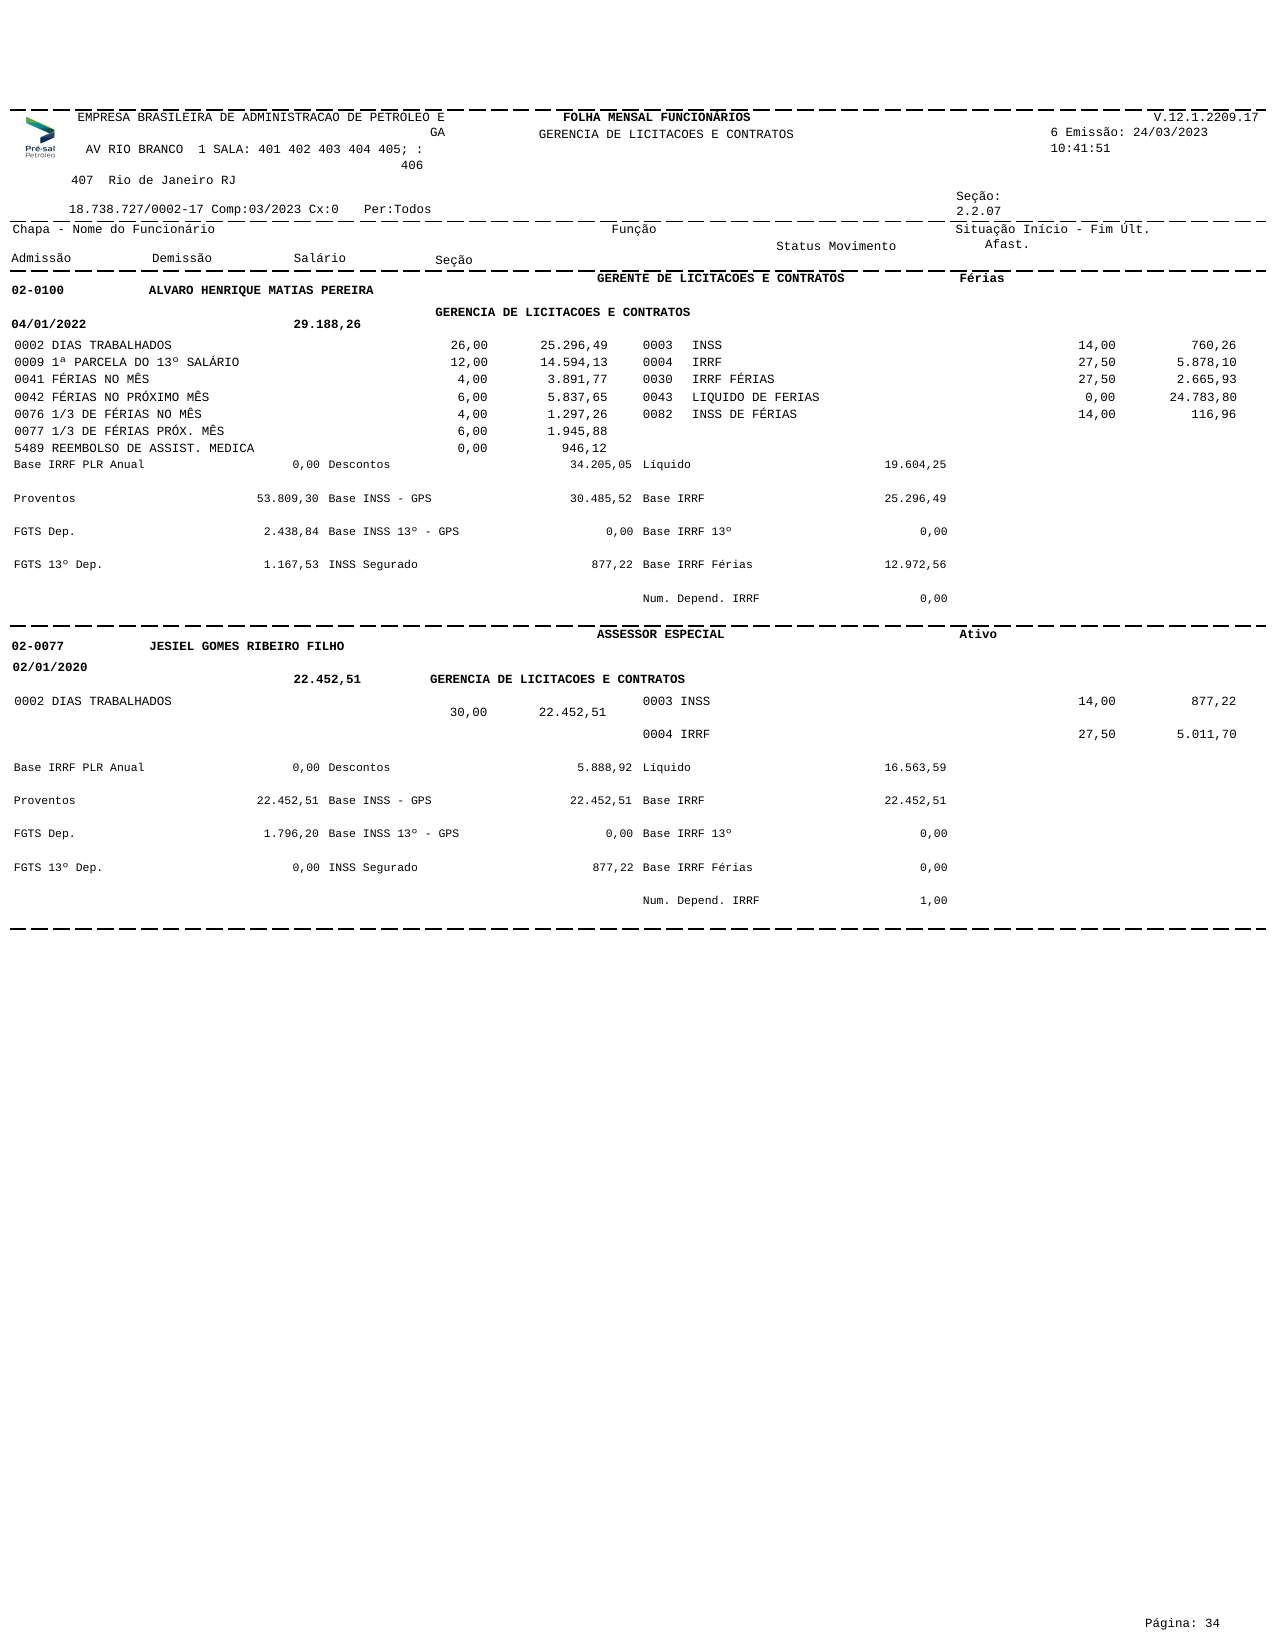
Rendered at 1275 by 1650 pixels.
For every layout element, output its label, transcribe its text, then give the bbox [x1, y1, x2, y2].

table_cell FGTS Dep. [10, 828, 257, 861]
table_cell ASSESSOR ESPECIAL [594, 625, 884, 660]
table_cell 02/01/2020 [10, 660, 257, 694]
table_cell Num. Depend. IRRF [643, 894, 884, 928]
table_cell [1169, 625, 1266, 660]
table_cell 5.888,92 [570, 761, 643, 794]
table_cell 02-0077 JESIEL GOMES RIBEIRO FILHO [10, 625, 594, 660]
table_cell [958, 339, 1078, 458]
table_cell 0,00 [594, 525, 643, 558]
table_cell [1169, 221, 1266, 270]
table_cell 02-0100 ALVARO HENRIQUE MATIAS PEREIRA [10, 270, 435, 305]
table_cell [1078, 305, 1169, 338]
table_cell Base IRRF 13º [643, 525, 884, 558]
table_cell FGTS 13º Dep. [10, 559, 264, 592]
table_cell [884, 727, 957, 761]
table_cell [884, 694, 957, 727]
table_cell 0002 DIAS TRABALHADOS 0009 1ª PARCELA DO 13º SALÁRIO 0041 FÉRIAS NO MÊS 0042 FÉRIAS NO PRÓXIMO MÊS 0076 1/3 DE FÉRIAS NO MÊS 0077 1/3 DE FÉRIAS PRÓX. MÊS 5489 REEMBOLSO DE ASSIST. MEDICA [10, 339, 328, 458]
table_cell Base IRRF 13º [643, 828, 884, 861]
table_cell [884, 305, 957, 338]
table_cell [958, 861, 1078, 894]
table_cell 12.972,56 [884, 559, 957, 592]
table_cell GERENCIA DE LICITACOES E CONTRATOS [435, 305, 884, 338]
table_cell [1169, 828, 1266, 861]
table_cell Ativo [958, 625, 1078, 660]
table_cell 04/01/2022 29.188,26 [10, 305, 435, 338]
table_cell Base IRRF PLR Anual [10, 761, 257, 794]
table_cell 760,26 5.878,10 2.665,93 24.783,80 116,96 [1169, 339, 1266, 458]
table_cell Chapa - Nome do Funcionário Admissão Demissão Salário [10, 221, 435, 270]
table_cell [1078, 592, 1169, 625]
table_cell 0,00 [570, 828, 643, 861]
table_cell 0004 IRRF [643, 727, 884, 761]
table_cell FGTS 13º Dep. [10, 861, 257, 894]
table_cell [958, 828, 1078, 861]
table_cell [1169, 592, 1266, 625]
table_cell [1169, 492, 1266, 525]
table_header [435, 109, 539, 221]
table_cell [1169, 660, 1266, 694]
table_cell [10, 727, 257, 761]
table_cell [328, 894, 570, 928]
table_cell 0,00 [884, 861, 957, 894]
table_cell [328, 727, 570, 761]
table_cell [1078, 894, 1169, 928]
table_cell Descontos [328, 761, 570, 794]
table_cell [1169, 525, 1266, 558]
table_cell [958, 761, 1078, 794]
table_cell [1169, 861, 1266, 894]
table_cell Base IRRF [643, 492, 884, 525]
table_cell [328, 592, 594, 625]
table_cell [958, 559, 1078, 592]
table_cell INSS Segurado [328, 861, 570, 894]
table_cell [264, 592, 328, 625]
table_cell 2.438,84 [264, 525, 328, 558]
table_cell 27,50 [1078, 727, 1169, 761]
table_cell Função Status Movimento [539, 221, 957, 270]
table_header Seção: 2.2.07 [958, 109, 1050, 221]
table_cell Num. Depend. IRRF [643, 592, 884, 625]
table_cell [450, 458, 539, 492]
table_cell [328, 339, 450, 458]
table_cell 0,00 [257, 861, 328, 894]
table_cell [1169, 761, 1266, 794]
table_cell 0,00 [257, 458, 328, 492]
table_cell [884, 339, 957, 458]
table_cell 0003 0004 0030 0043 0082 [643, 339, 692, 458]
table_cell [450, 492, 539, 525]
table_cell [884, 660, 957, 694]
table_cell [1078, 828, 1169, 861]
table_cell 22.452,51 GERENCIA DE LICITACOES E CONTRATOS [257, 660, 884, 694]
table_cell 30.485,52 [539, 492, 643, 525]
table_cell 0,00 [884, 828, 957, 861]
table_cell 0,00 [884, 592, 957, 625]
table_cell 34.205,05 [539, 458, 643, 492]
table_cell 877,22 [1169, 694, 1266, 727]
table_cell [570, 894, 643, 928]
table_cell Férias [958, 270, 1078, 305]
table_cell Situação Início - Fim Últ. Afast. [958, 221, 1169, 270]
table_cell Base INSS 13º - GPS [328, 525, 594, 558]
table_cell [1078, 794, 1169, 827]
table_cell [257, 694, 328, 727]
table_cell [958, 694, 1078, 727]
table_header EMPRESA BRASILEIRA DE ADMINISTRACAO DE PETROLEO E GA AV RIO BRANCO 1 SALA: 401 402 403 404 405; : 406 407 Rio de Janeiro RJ 18.738.727/0002-17 Comp:03/2023 Cx:0 Per:Todos [10, 109, 435, 221]
table_cell 14,00 [1078, 694, 1169, 727]
table_cell [1078, 660, 1169, 694]
table_cell 19.604,25 [884, 458, 957, 492]
table_cell 22.452,51 [570, 794, 643, 827]
table_cell [10, 894, 257, 928]
table_cell 16.563,59 [884, 761, 957, 794]
table_cell 5.011,70 [1169, 727, 1266, 761]
table_cell 0,00 [257, 761, 328, 794]
table_cell 26,00 12,00 4,00 6,00 4,00 6,00 0,00 [450, 339, 539, 458]
table_cell [1169, 305, 1266, 338]
table_cell Base INSS 13º - GPS [328, 828, 570, 861]
table_cell Base IRRF PLR Anual [10, 458, 257, 492]
table_cell [884, 625, 957, 660]
table_cell Descontos [328, 458, 450, 492]
table_cell [1078, 492, 1169, 525]
table_header FOLHA MENSAL FUNCIONÁRIOS GERENCIA DE LICITACOES E CONTRATOS [539, 109, 957, 221]
table_cell [1169, 559, 1266, 592]
table_cell [958, 727, 1078, 761]
table_cell [1169, 794, 1266, 827]
table_cell Base IRRF Férias [643, 861, 884, 894]
table_cell [1078, 525, 1169, 558]
table_cell [958, 794, 1078, 827]
table_cell [1169, 894, 1266, 928]
table_cell 14,00 27,50 27,50 0,00 14,00 [1078, 339, 1169, 458]
table_cell 1.167,53 [264, 559, 328, 592]
table_cell [257, 894, 328, 928]
table_cell 22.452,51 [884, 794, 957, 827]
table_cell Base INSS - GPS [328, 794, 570, 827]
table_cell Base INSS - GPS [328, 492, 450, 525]
table_cell Proventos [10, 492, 257, 525]
table_cell [1078, 270, 1169, 305]
table_cell [958, 894, 1078, 928]
table_cell [958, 525, 1078, 558]
table_cell Base IRRF Férias [643, 559, 884, 592]
table_cell [1078, 458, 1169, 492]
table_cell [958, 305, 1078, 338]
table_cell [570, 727, 643, 761]
table_header V.12.1.2209.176 Emissão: 24/03/2023 10:41:51 [1050, 109, 1266, 221]
table_cell [958, 660, 1078, 694]
table_cell Base IRRF [643, 794, 884, 827]
table_cell 877,22 [570, 861, 643, 894]
table_cell 25.296,49 14.594,13 3.891,77 5.837,65 1.297,26 1.945,88 946,12 [539, 339, 643, 458]
table_cell [958, 492, 1078, 525]
table_cell [958, 592, 1078, 625]
table_cell 0002 DIAS TRABALHADOS [10, 694, 257, 727]
table_cell 0003 INSS [643, 694, 884, 727]
table_cell [1078, 861, 1169, 894]
table_cell [1078, 625, 1169, 660]
table_cell 22.452,51 [257, 794, 328, 827]
table_cell 0,00 [884, 525, 957, 558]
table_cell 30,00 22.452,51 [328, 694, 643, 727]
table_cell FGTS Dep. [10, 525, 264, 558]
table_cell 25.296,49 [884, 492, 957, 525]
table_cell [1078, 559, 1169, 592]
table_cell GERENTE DE LICITACOES E CONTRATOS [435, 270, 884, 305]
table_cell 53.809,30 [257, 492, 328, 525]
table_cell [1169, 458, 1266, 492]
table_cell INSS Segurado [328, 559, 594, 592]
table_cell [958, 458, 1078, 492]
table_cell [257, 727, 328, 761]
table_cell [1169, 270, 1266, 305]
table_cell [10, 592, 264, 625]
table_cell Líquido [643, 458, 884, 492]
table_cell Líquido [643, 761, 884, 794]
table_cell Seção [435, 221, 539, 270]
table_cell 1.796,20 [257, 828, 328, 861]
table_cell INSS IRRF IRRF FÉRIAS LIQUIDO DE FERIAS INSS DE FÉRIAS [692, 339, 884, 458]
table_cell 1,00 [884, 894, 957, 928]
table_cell [1078, 761, 1169, 794]
table_cell Proventos [10, 794, 257, 827]
table_cell [594, 592, 643, 625]
table_cell 877,22 [594, 559, 643, 592]
table_cell [884, 270, 957, 305]
